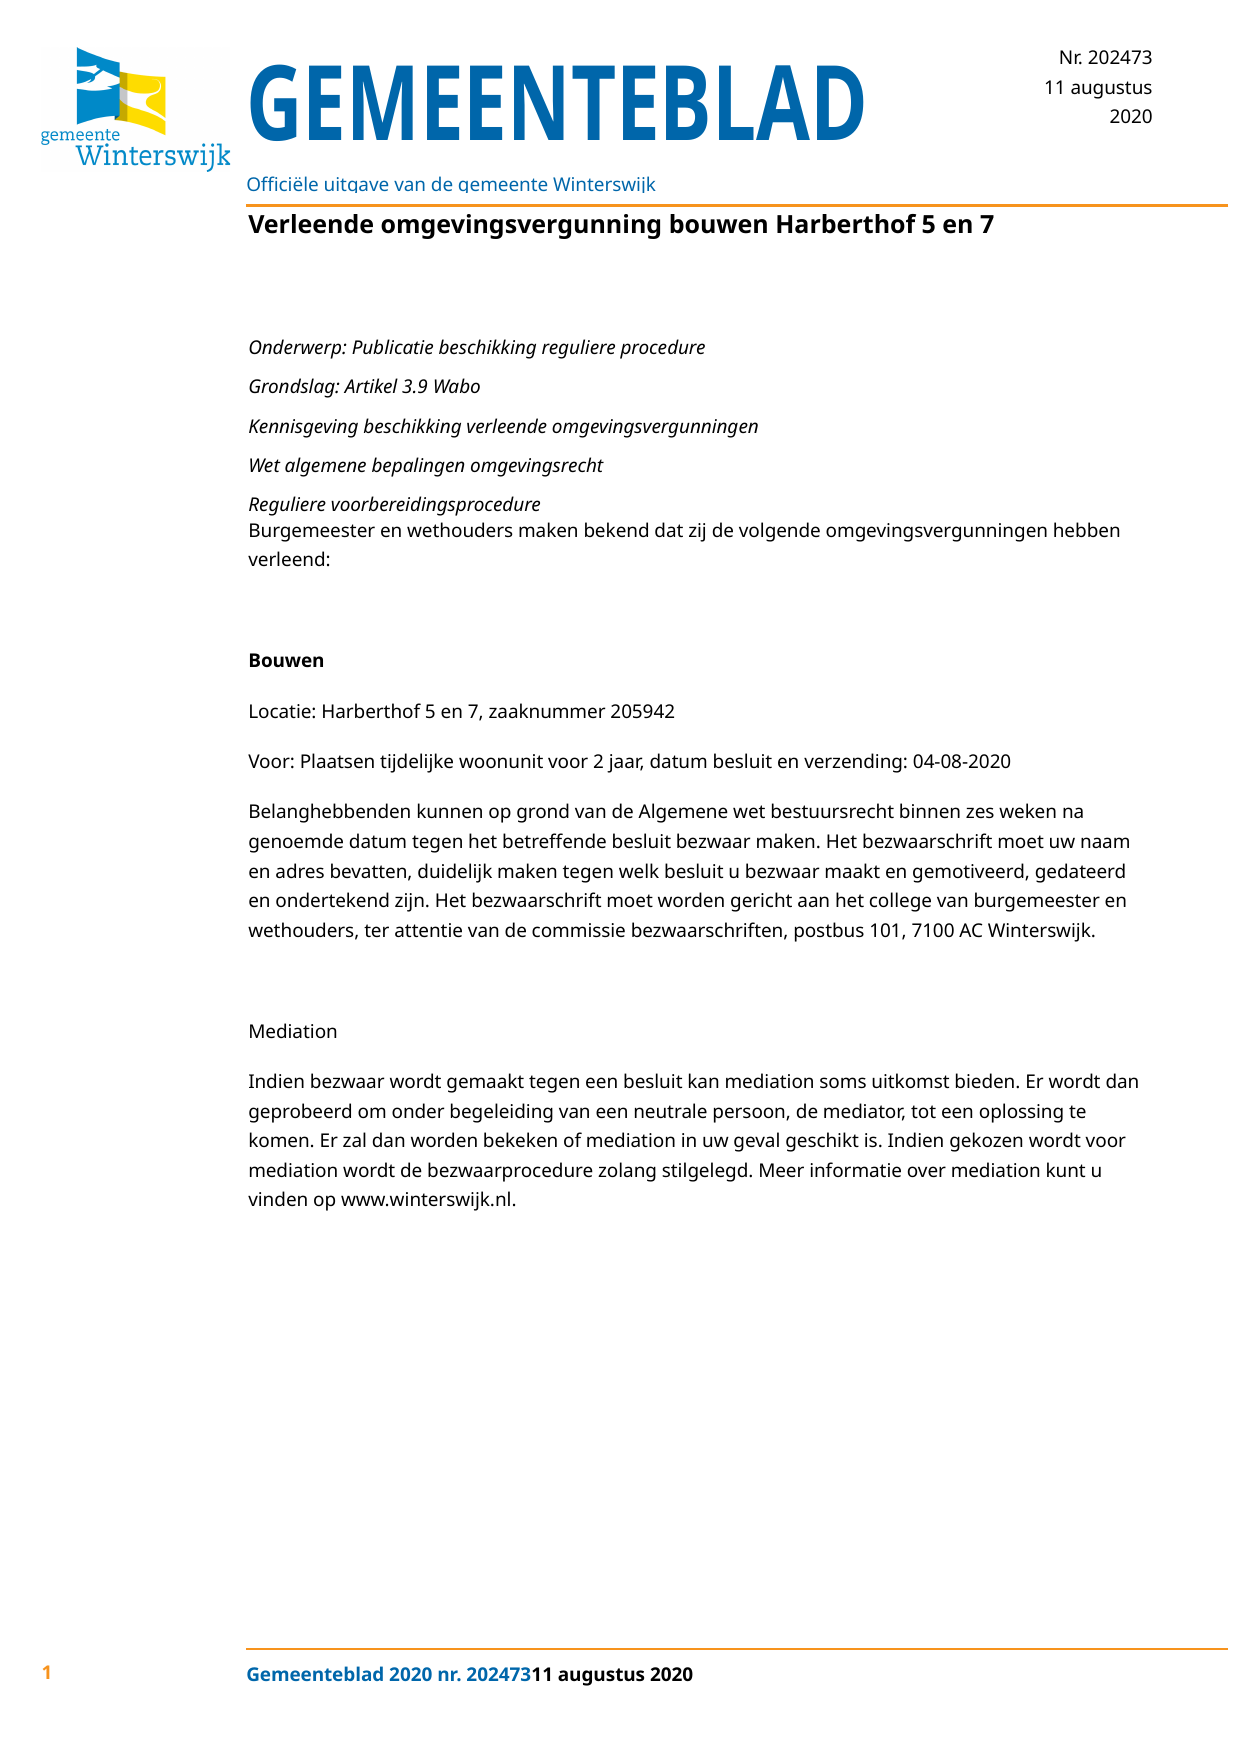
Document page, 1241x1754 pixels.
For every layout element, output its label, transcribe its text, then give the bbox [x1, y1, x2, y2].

picture [225, 153, 231, 162]
text Indien bezwaar wordt gemaakt tegen een besluit kan mediation soms uitkomst bieden. Er wordt dan geprobeerd om onder begeleiding van een neutrale persoon, de mediator, tot een oplossing te komen. Er zal dan worden bekeken of mediation in uw geval geschikt is. Indien gekozen wordt voor mediation wordt de bezwaarprocedure zolang stilgelegd. Meer informatie over mediation kunt u vinden op www.winterswijk.nl. [248, 1068, 1152, 1212]
text Verleende omgevingsvergunning bouwen Harberthof 5 en 7 [248, 207, 1152, 241]
text Locatie: Harberthof 5 en 7, zaaknummer 205942 [248, 698, 1152, 724]
text Bouwen [248, 647, 1152, 673]
text Reguliere voorbereidingsprocedure [248, 491, 1152, 517]
text Grondslag: Artikel 3.9 Wabo [248, 373, 1152, 399]
text Wet algemene bepalingen omgevingsrecht [248, 452, 1152, 478]
text Belanghebbenden kunnen op grond van de Algemene wet bestuursrecht binnen zes weken na genoemde datum tegen het betreffende besluit bezwaar maken. Het bezwaarschrift moet uw naam en adres bevatten, duidelijk maken tegen welk besluit u bezwaar maakt en gemotiveerd, gedateerd en ondertekend zijn. Het bezwaarschrift moet worden gericht aan het college van burgemeester en wethouders, ter attentie van de commissie bezwaarschriften, postbus 101, 7100 AC Winterswijk. [248, 799, 1152, 943]
text Mediation [248, 1018, 1152, 1044]
text Burgemeester en wethouders maken bekend dat zij de volgende omgevingsvergunningen hebben verleend: [248, 517, 1152, 572]
text Kennisgeving beschikking verleende omgevingsvergunningen [248, 413, 1152, 438]
text Onderwerp: Publicatie beschikking reguliere procedure [248, 334, 1152, 360]
picture [41, 47, 231, 172]
text Voor: Plaatsen tijdelijke woonunit voor 2 jaar, datum besluit en verzending: 04-08-2020 [248, 748, 1152, 774]
